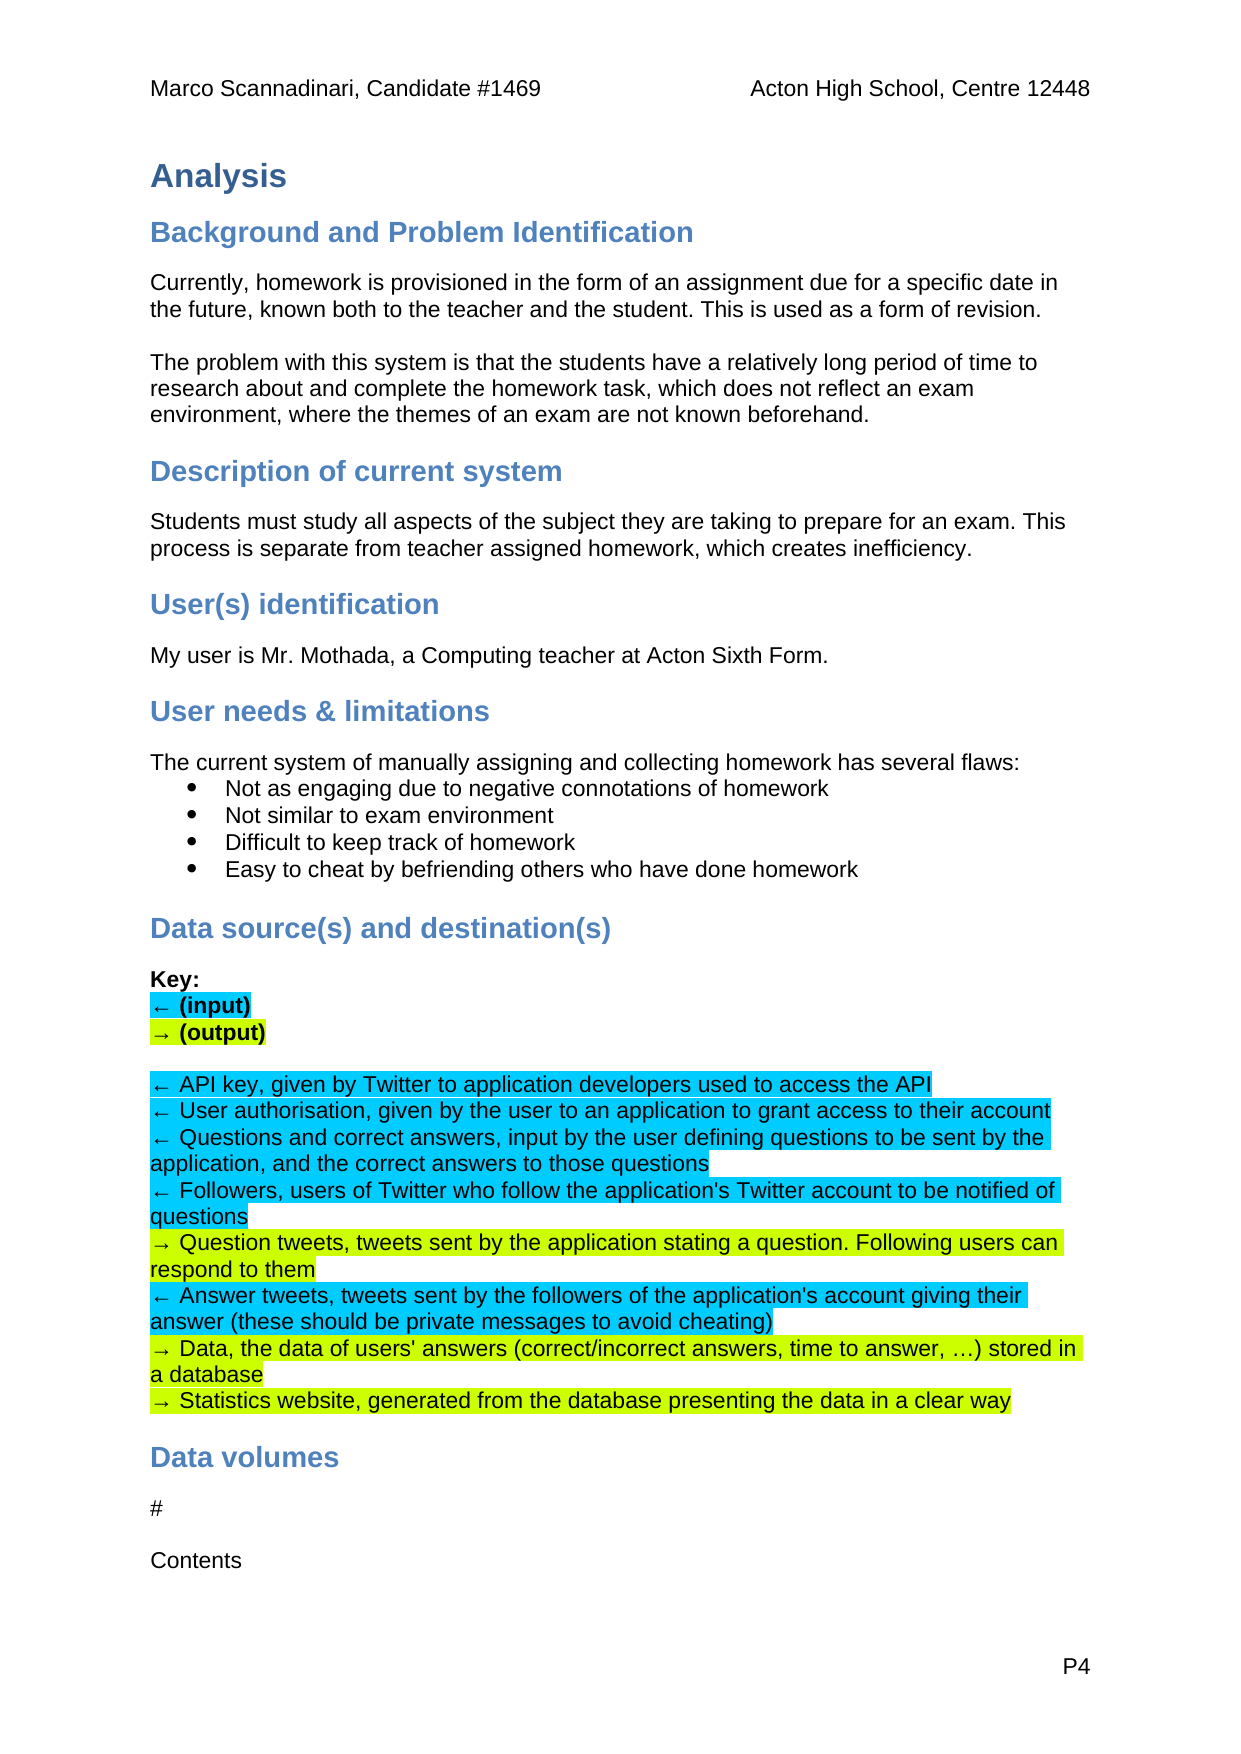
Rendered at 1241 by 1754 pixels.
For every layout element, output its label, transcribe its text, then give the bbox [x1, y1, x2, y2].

subtitle User(s) identification [150, 587, 1090, 621]
subtitle User needs & limitations [150, 694, 1090, 728]
text Currently, homework is provisioned in the form of an assignment due for a specific date in the future, known both to the teacher and the student. This is used as a form of revision. [150, 269, 1090, 322]
list Not as engaging due to negative connotations of homework [187, 775, 1090, 802]
subtitle Data source(s) and destination(s) [150, 911, 1090, 945]
text ← Questions and correct answers, input by the user defining questions to be sent by the application, and the correct answers to those questions [150, 1124, 1090, 1177]
text ← User authorisation, given by the user to an application to grant access to their account [150, 1097, 1090, 1124]
text Key: [150, 966, 1090, 992]
text ← API key, given by Twitter to application developers used to access the API [150, 1071, 1090, 1097]
list Not similar to exam environment [187, 802, 1090, 829]
list Easy to cheat by befriending others who have done homework [187, 856, 1090, 883]
text Students must study all aspects of the subject they are taking to prepare for an exam. This process is separate from teacher assigned homework, which creates inefficiency. [150, 508, 1090, 561]
text → Question tweets, tweets sent by the application stating a question. Following users can respond to them [150, 1229, 1090, 1282]
text ← (input) [150, 992, 1090, 1018]
subtitle Description of current system [150, 454, 1090, 487]
text The current system of manually assigning and collecting homework has several flaws: [150, 749, 1090, 775]
subtitle Data volumes [150, 1440, 1090, 1474]
subtitle Background and Problem Identification [150, 215, 1090, 248]
text # [150, 1494, 1090, 1521]
text → Statistics website, generated from the database presenting the data in a clear way [150, 1387, 1090, 1414]
text ← Answer tweets, tweets sent by the followers of the application's account giving their answer (these should be private messages to avoid cheating) [150, 1282, 1090, 1335]
text → (output) [150, 1018, 1090, 1045]
text → Data, the data of users' answers (correct/incorrect answers, time to answer, …) stored in a database [150, 1335, 1090, 1387]
subtitle Analysis [150, 156, 1090, 194]
text The problem with this system is that the students have a relatively long period of time to research about and complete the homework task, which does not reflect an exam environment, where the themes of an exam are not known beforehand. [150, 348, 1090, 427]
text ← Followers, users of Twitter who follow the application's Twitter account to be notified of questions [150, 1177, 1090, 1229]
list Difficult to keep track of homework [187, 829, 1090, 856]
text My user is Mr. Mothada, a Computing teacher at Acton Sixth Form. [150, 642, 1090, 694]
